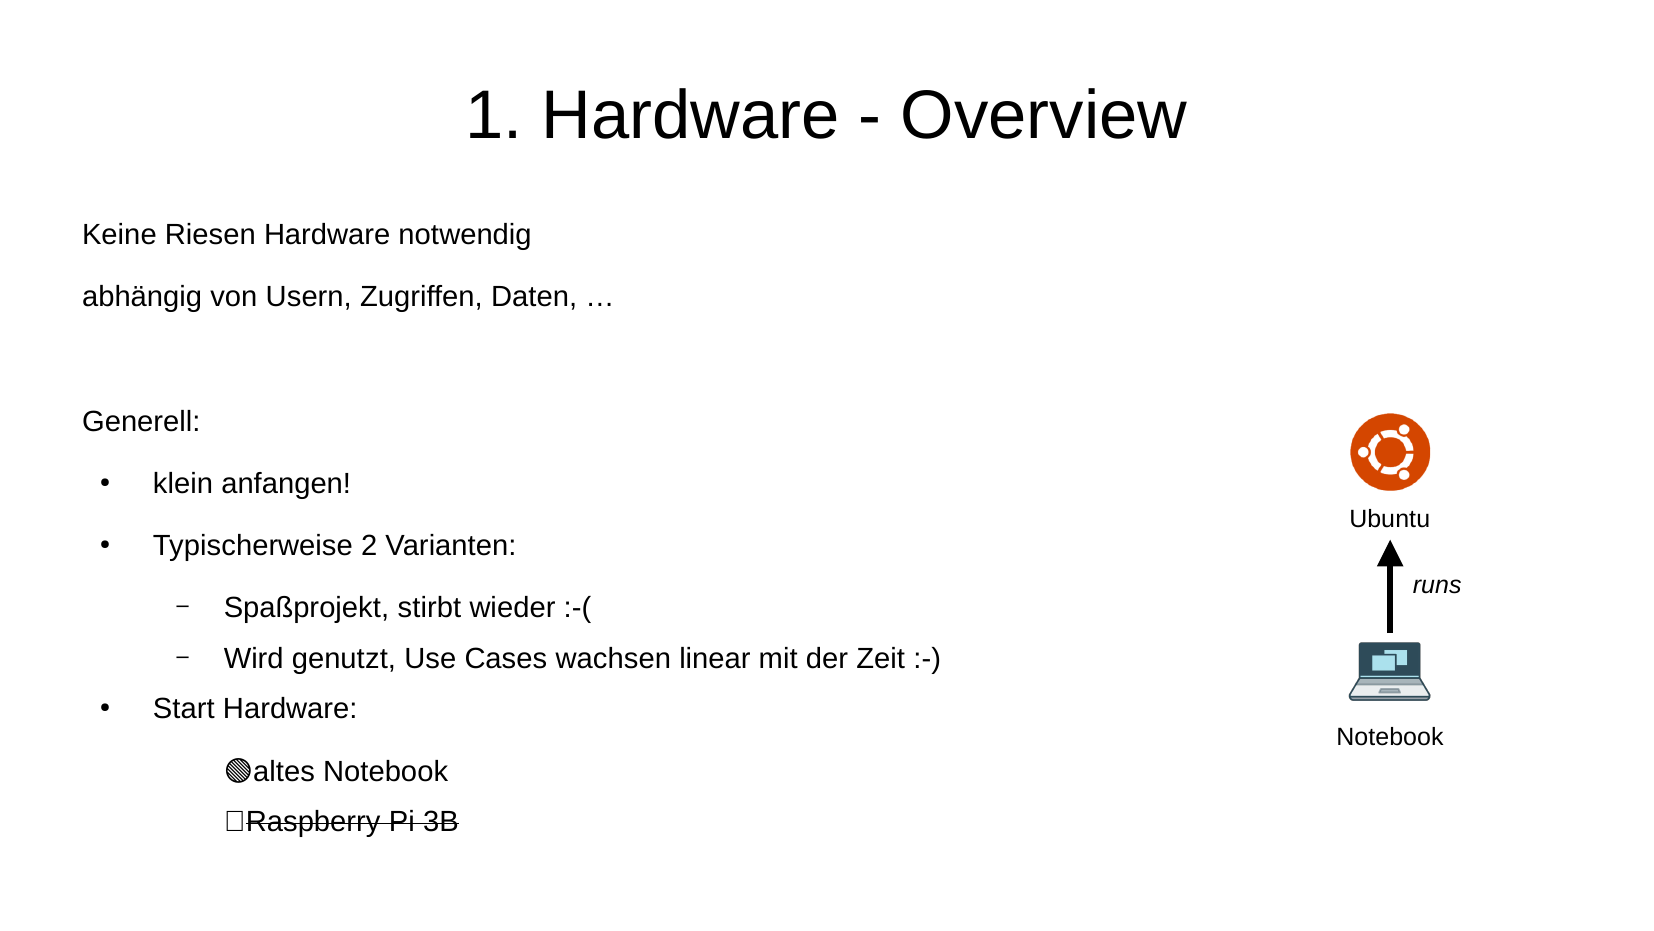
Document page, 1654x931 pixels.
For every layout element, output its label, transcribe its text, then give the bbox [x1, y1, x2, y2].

title 1. Hardware - Overview [82, 37, 1571, 193]
picture [1345, 627, 1434, 715]
text_box Notebook [1321, 715, 1459, 759]
list Keine Riesen Hardware notwendig abhängig von Usern, Zugriffen, Daten, … Generell: klein anfangen! Typischerweise 2 Varianten: Spaßprojekt, stirbt wieder :-( Wird genutzt, Use Cases wachsen linear mit der Zeit :-) Start Hardware: 🟢altes Notebook 🔴Raspberry Pi 3B [82, 217, 1571, 886]
text_box runs [1398, 563, 1477, 607]
text_box Ubuntu [1334, 497, 1445, 541]
picture [1350, 413, 1431, 492]
